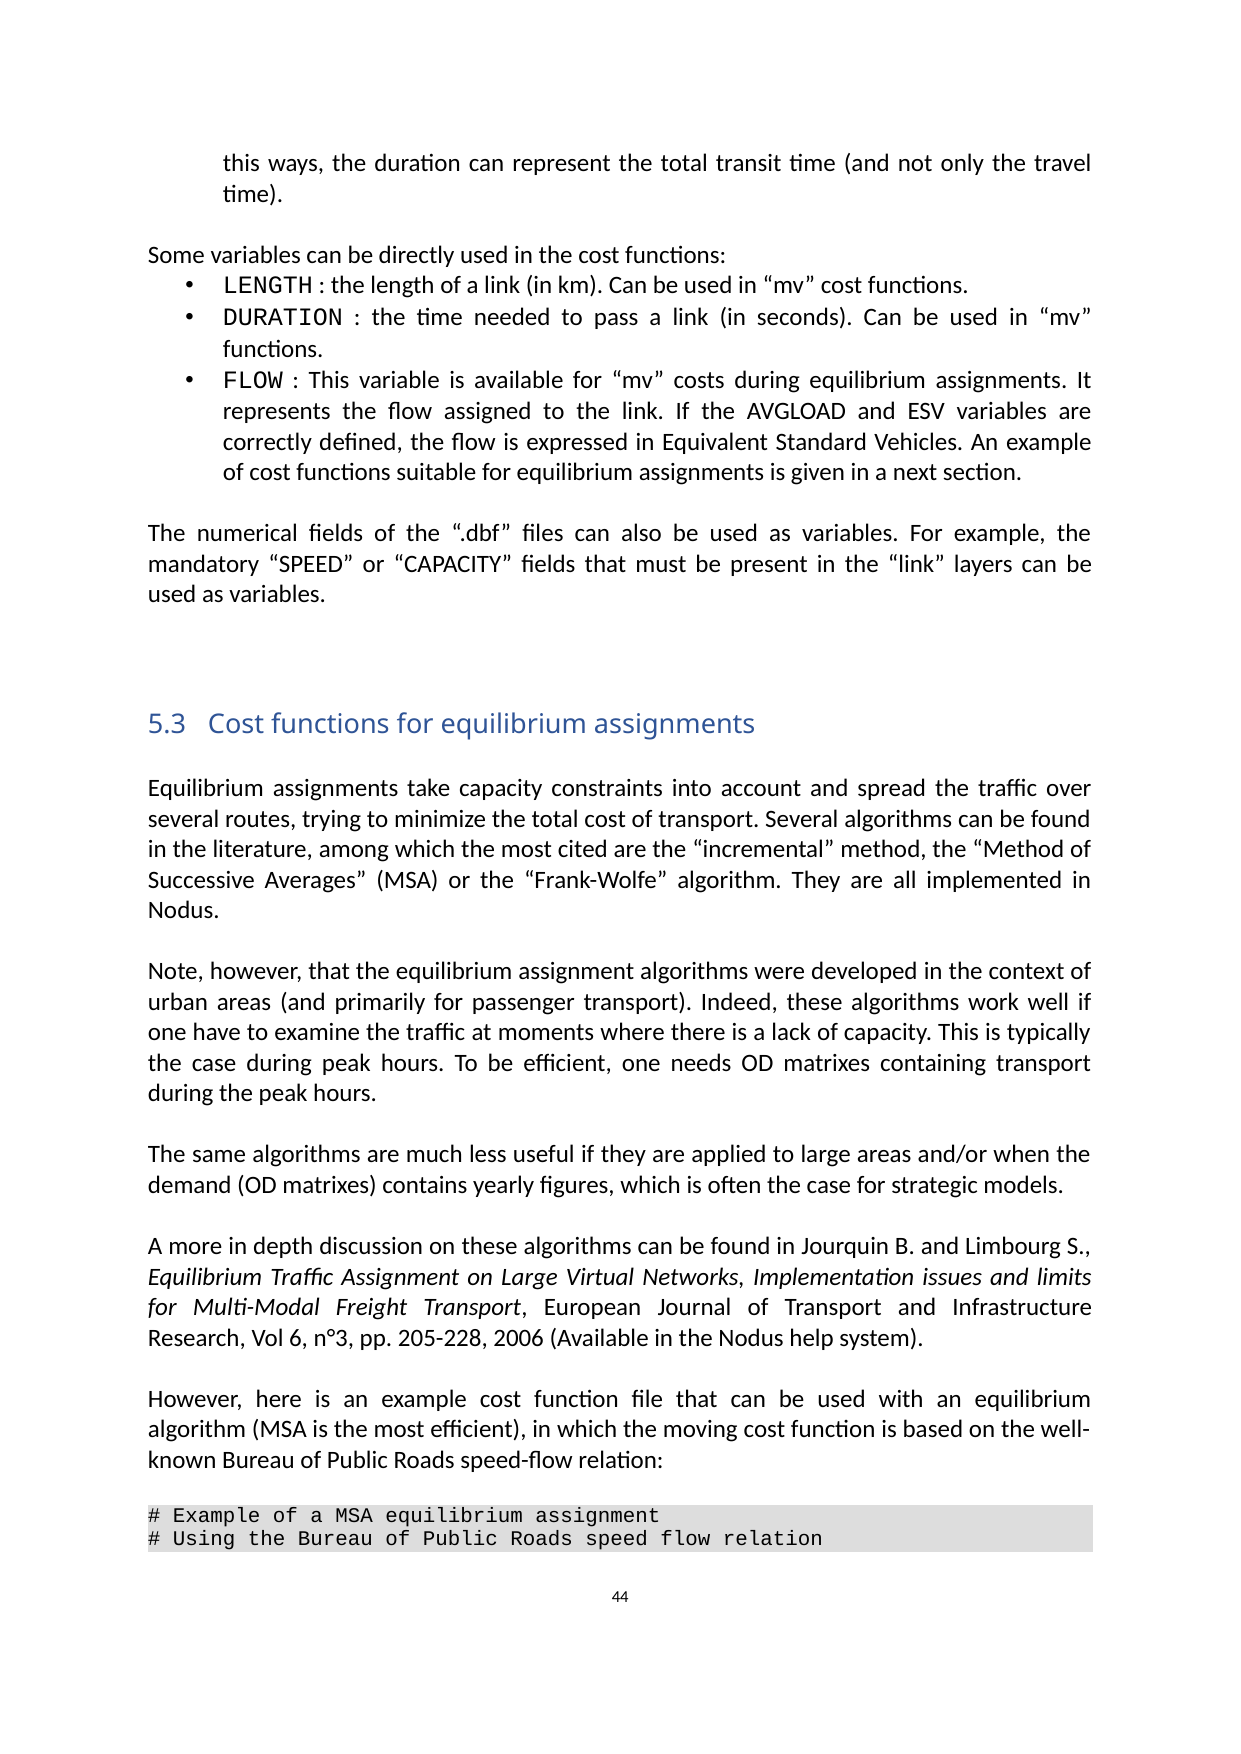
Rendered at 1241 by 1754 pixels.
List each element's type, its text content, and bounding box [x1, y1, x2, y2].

text A more in depth discussion on these algorithms can be found in Jourquin B. and Limbourg S., Equilibrium Traffic Assignment on Large Virtual Networks, Implementation issues and limits for Multi-Modal Freight Transport, European Journal of Transport and Infrastructure Research, Vol 6, n°3, pp. 205-228, 2006 (Available in the Nodus help system). [148, 1230, 1093, 1352]
list FLOW : This variable is available for “mv” costs during equilibrium assignments. It represents the flow assigned to the link. If the AVGLOAD and ESV variables are correctly defined, the flow is expressed in Equivalent Standard Vehicles. An example of cost functions suitable for equilibrium assignments is given in a next section. [185, 364, 1093, 487]
text Some variables can be directly used in the cost functions: [148, 239, 1093, 270]
text The same algorithms are much less useful if they are applied to large areas and/or when the demand (OD matrixes) contains yearly figures, which is often the case for strategic models. [148, 1138, 1093, 1199]
text # Example of a MSA equilibrium assignment [148, 1505, 1093, 1528]
list this ways, the duration can represent the total transit time (and not only the travel time). [185, 148, 1093, 209]
subtitle Cost functions for equilibrium assignments [148, 705, 1093, 742]
text Equilibrium assignments take capacity constraints into account and spread the traffic over several routes, trying to minimize the total cost of transport. Several algorithms can be found in the literature, among which the most cited are the “incremental” method, the “Method of Successive Averages” (MSA) or the “Frank-Wolfe” algorithm. They are all implemented in Nodus. [148, 772, 1093, 925]
text The numerical fields of the “.dbf” files can also be used as variables. For example, the mandatory “SPEED” or “CAPACITY” fields that must be present in the “link” layers can be used as variables. [148, 518, 1093, 609]
list LENGTH : the length of a link (in km). Can be used in “mv” cost functions. [185, 270, 1093, 301]
text However, here is an example cost function file that can be used with an equilibrium algorithm (MSA is the most efficient), in which the moving cost function is based on the well-known Bureau of Public Roads speed-flow relation: [148, 1383, 1093, 1474]
text # Using the Bureau of Public Roads speed flow relation [148, 1528, 1093, 1552]
list DURATION : the time needed to pass a link (in seconds). Can be used in “mv” functions. [185, 301, 1093, 364]
text Note, however, that the equilibrium assignment algorithms were developed in the context of urban areas (and primarily for passenger transport). Indeed, these algorithms work well if one have to examine the traffic at moments where there is a lack of capacity. This is typically the case during peak hours. To be efficient, one needs OD matrixes containing transport during the peak hours. [148, 955, 1093, 1108]
